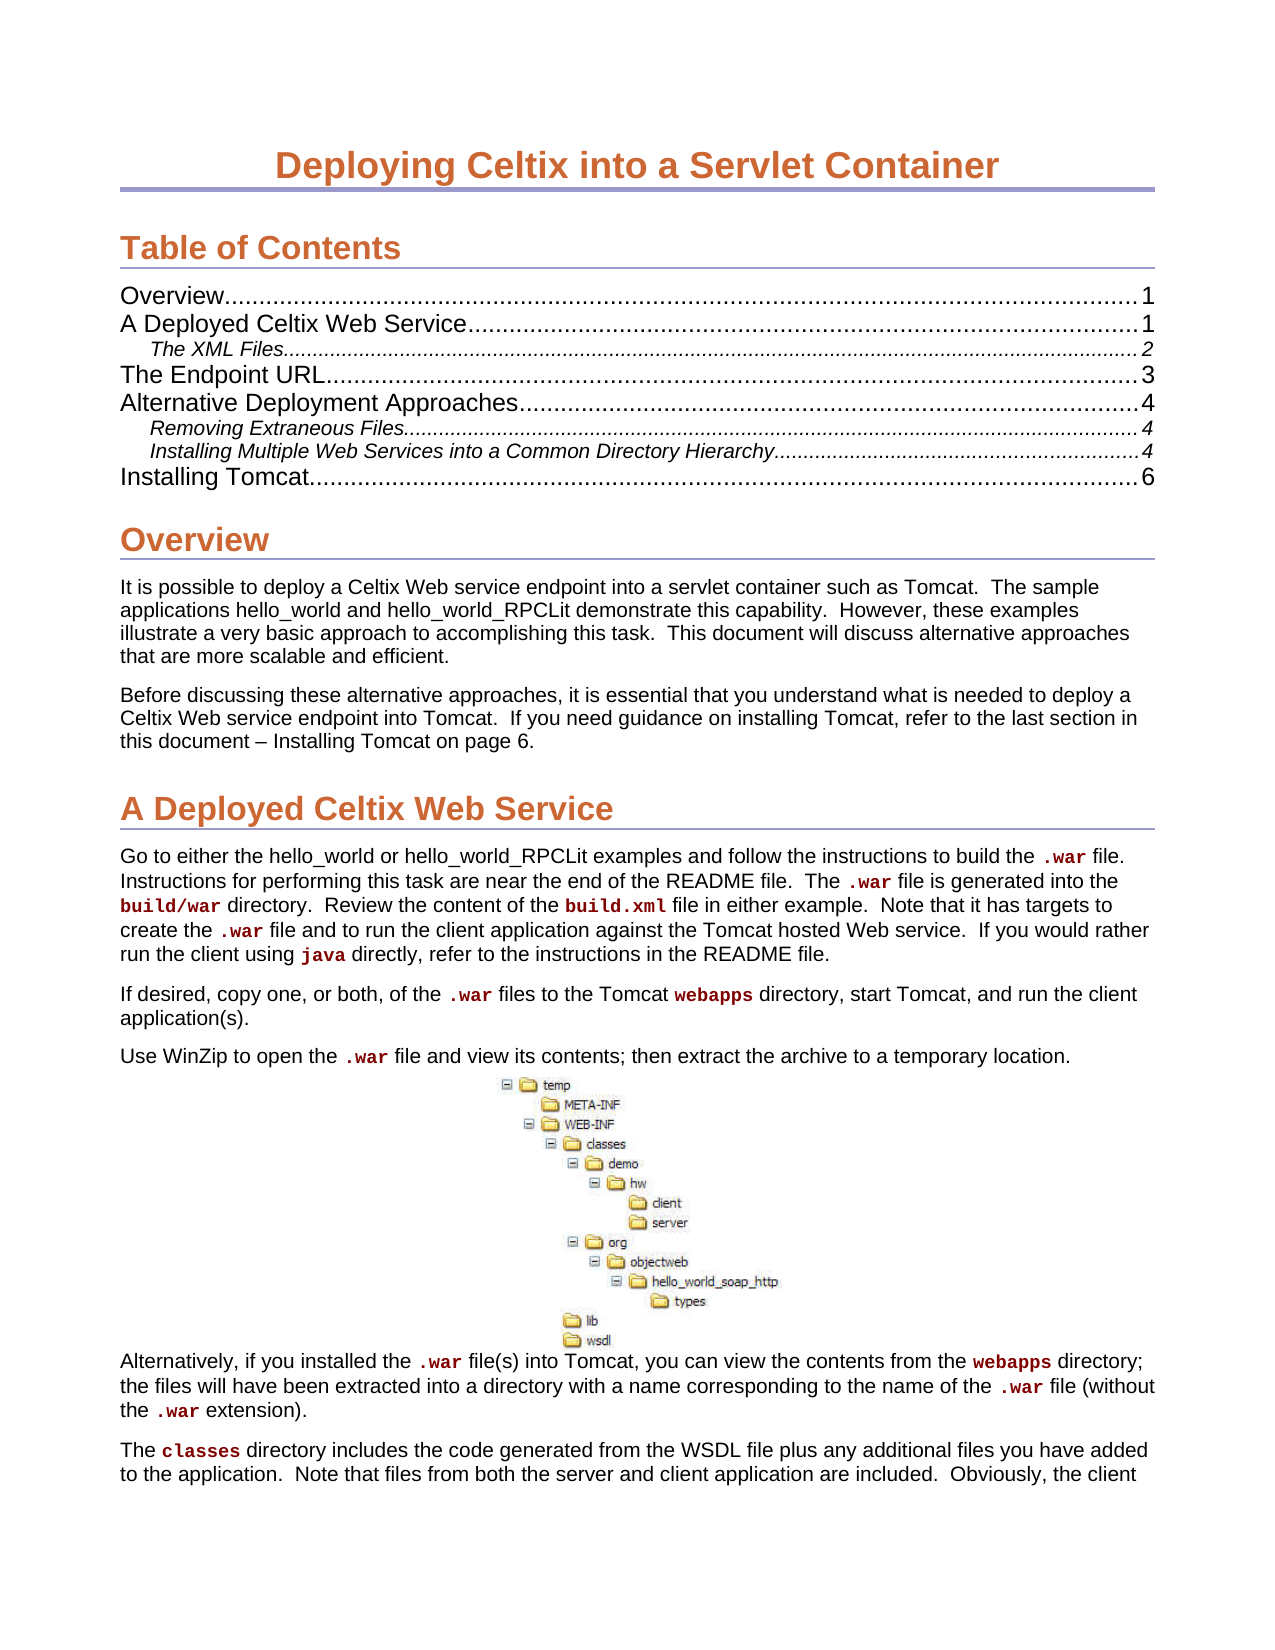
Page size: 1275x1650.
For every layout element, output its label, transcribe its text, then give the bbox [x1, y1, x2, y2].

text Go to either the hello_world or hello_world_RPCLit examples and follow the instructions to build the .war file. Instructions for performing this task are near the end of the README file. The .war file is generated into the build/war directory. Review the content of the build.xml file in either example. Note that it has targets to create the .war file and to run the client application against the Tomcat hosted Web service. If you would rather run the client using java directly, refer to the instructions in the README file. [120, 845, 1155, 967]
text Installing Tomcat 6 [120, 463, 1155, 491]
text The XML Files 2 [149, 337, 1155, 361]
text Alternative Deployment Approaches 4 [120, 388, 1155, 416]
text The Endpoint URL 3 [120, 361, 1155, 388]
subtitle Overview [120, 521, 1155, 558]
text It is possible to deploy a Celtix Web service endpoint into a servlet container such as Tomcat. The sample applications hello_world and hello_world_RPCLit demonstrate this capability. However, these examples illustrate a very basic approach to accomplishing this task. This document will discuss alternative approaches that are more scalable and efficient. [120, 575, 1155, 668]
text If desired, copy one, or both, of the .war files to the Tomcat webapps directory, start Tomcat, and run the client application(s). [120, 982, 1155, 1030]
subtitle A Deployed Celtix Web Service [120, 790, 1155, 828]
subtitle Deploying Celtix into a Servlet Container [120, 145, 1155, 187]
text A Deployed Celtix Web Service 1 [120, 309, 1155, 337]
text The classes directory includes the code generated from the WSDL file plus any additional files you have added to the application. Note that files from both the server and client application are included. Obviously, the client [120, 1438, 1155, 1486]
subtitle Table of Contents [120, 229, 1155, 267]
text Overview 1 [120, 281, 1155, 309]
text Alternatively, if you installed the .war file(s) into Tomcat, you can view the contents from the webapps directory; the files will have been extracted into a directory with a name corresponding to the name of the .war file (without the .war extension). [120, 1351, 1155, 1423]
text Before discussing these alternative approaches, it is essential that you understand what is needed to deploy a Celtix Web service endpoint into Tomcat. If you need guidance on installing Tomcat, refer to the last section in this document – Installing Tomcat on page 6. [120, 683, 1155, 753]
picture [487, 1077, 788, 1351]
text Installing Multiple Web Services into a Common Directory Hierarchy 4 [149, 439, 1155, 463]
text Removing Extraneous Files 4 [149, 416, 1155, 439]
text Use WinZip to open the .war file and view its contents; then extract the archive to a temporary location. [120, 1045, 1155, 1069]
